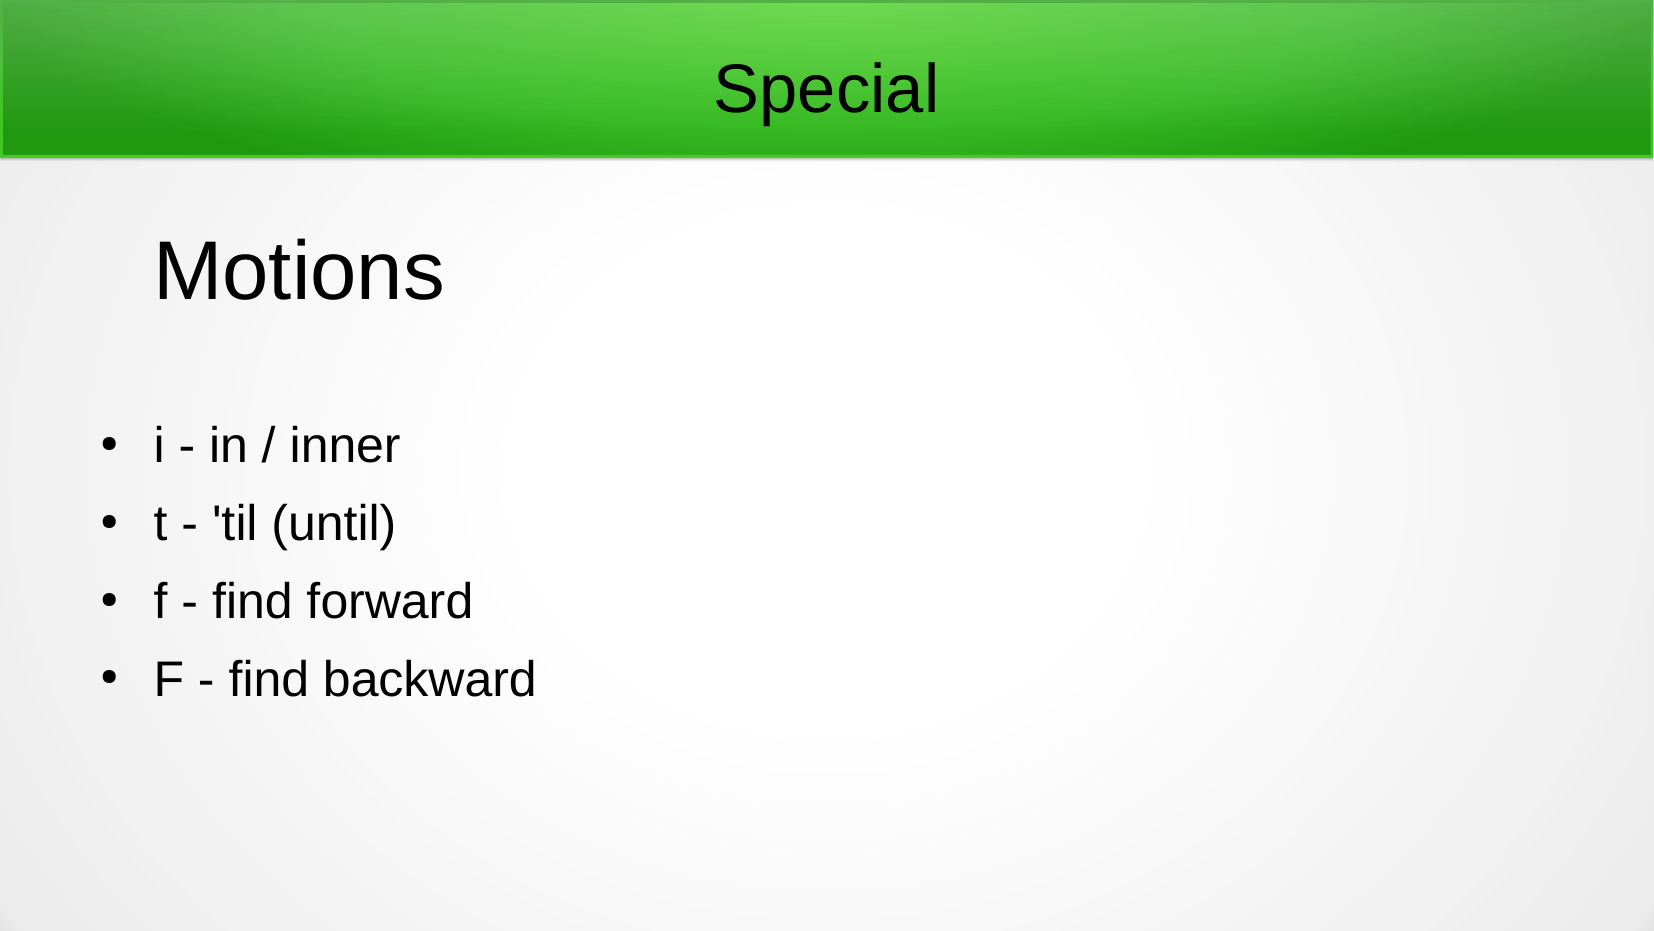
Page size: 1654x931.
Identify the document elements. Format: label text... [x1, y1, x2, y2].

title Special [82, 35, 1571, 142]
list Motions i - in / inner t - 'til (until) f - find forward F - find backward [82, 224, 1571, 764]
